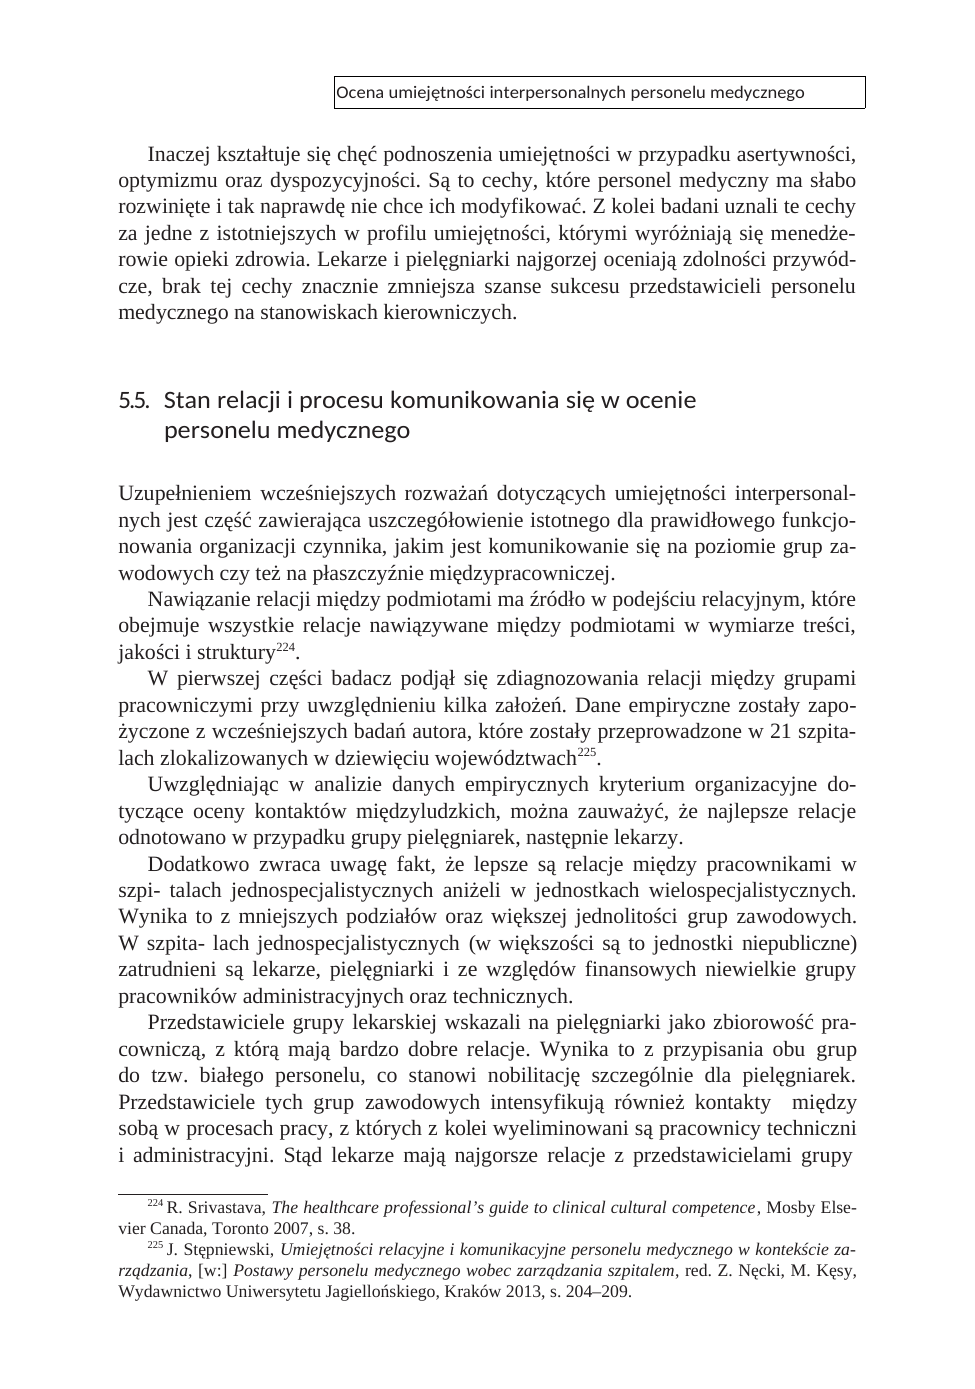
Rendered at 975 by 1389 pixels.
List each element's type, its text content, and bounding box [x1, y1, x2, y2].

text W pierwszej części badacz podjął się zdiagnozowania relacji między grupami pracowniczymi przy uwzględnieniu kilka założeń. Dane empiryczne zostały zapo- życzone z wcześniejszych badań autora, które zostały przeprowadzone w 21 szpita- lach zlokalizowanych w dziewięciu województwach225. [118, 665, 857, 770]
text Przedstawiciele grupy lekarskiej wskazali na pielęgniarki jako zbiorowość pra- cowniczą, z którą mają bardzo dobre relacje. Wynika to z przypisania obu grup do tzw. białego personelu, co stanowi nobilitację szczególnie dla pielęgniarek. Przedstawiciele tych grup zawodowych intensyfikują również kontakty między sobą w procesach pracy, z których z kolei wyeliminowani są pracownicy techniczni i administracyjni. Stąd lekarze mają najgorsze relacje z przedstawicielami grupy [118, 1009, 857, 1167]
text 225 J. Stępniewski, Umiejętności relacyjne i komunikacyjne personelu medycznego w kontekście za- rządzania, [w:] Postawy personelu medycznego wobec zarządzania szpitalem, red. Z. Nęcki, M. Kęsy, Wydawnictwo Uniwersytetu Jagiellońskiego, Kraków 2013, s. 204–209. [118, 1239, 857, 1301]
text Nawiązanie relacji między podmiotami ma źródło w podejściu relacyjnym, które obejmuje wszystkie relacje nawiązywane między podmiotami w wymiarze treści, jakości i struktury224. [118, 586, 857, 664]
text Uzupełnieniem wcześniejszych rozważań dotyczących umiejętności interpersonal- nych jest część zawierająca uszczegółowienie istotnego dla prawidłowego funkcjo- nowania organizacji czynnika, jakim jest komunikowanie się na poziomie grup za- wodowych czy też na płaszczyźnie międzypracowniczej. [118, 480, 857, 585]
subtitle Stan relacji i procesu komunikowania się w ocenie personelu medycznego [118, 385, 799, 445]
text 224 R. Srivastava, The healthcare professional’s guide to clinical cultural competence, Mosby Else- vier Canada, Toronto 2007, s. 38. [118, 1191, 857, 1238]
text Dodatkowo zwraca uwagę fakt, że lepsze są relacje między pracownikami w szpi- talach jednospecjalistycznych aniżeli w jednostkach wielospecjalistycznych. Wynika to z mniejszych podziałów oraz większej jednolitości grup zawodowych. W szpita- lach jednospecjalistycznych (w większości są to jednostki niepubliczne) zatrudnieni są lekarze, pielęgniarki i ze względów finansowych niewielkie grupy pracowników administracyjnych oraz technicznych. [118, 851, 857, 1008]
text Inaczej kształtuje się chęć podnoszenia umiejętności w przypadku asertywności, optymizmu oraz dyspozycyjności. Są to cechy, które personel medyczny ma słabo rozwinięte i tak naprawdę nie chce ich modyfikować. Z kolei badani uznali te cechy za jedne z istotniejszych w profilu umiejętności, którymi wyróżniają się menedże- rowie opieki zdrowia. Lekarze i pielęgniarki najgorzej oceniają zdolności przywód- cze, brak tej cechy znacznie zmniejsza szanse sukcesu przedstawicieli personelu medycznego na stanowiskach kierowniczych. [118, 141, 857, 324]
text Uwzględniając w analizie danych empirycznych kryterium organizacyjne do- tyczące oceny kontaktów międzyludzkich, można zauważyć, że najlepsze relacje odnotowano w przypadku grupy pielęgniarek, następnie lekarzy. [118, 771, 857, 849]
